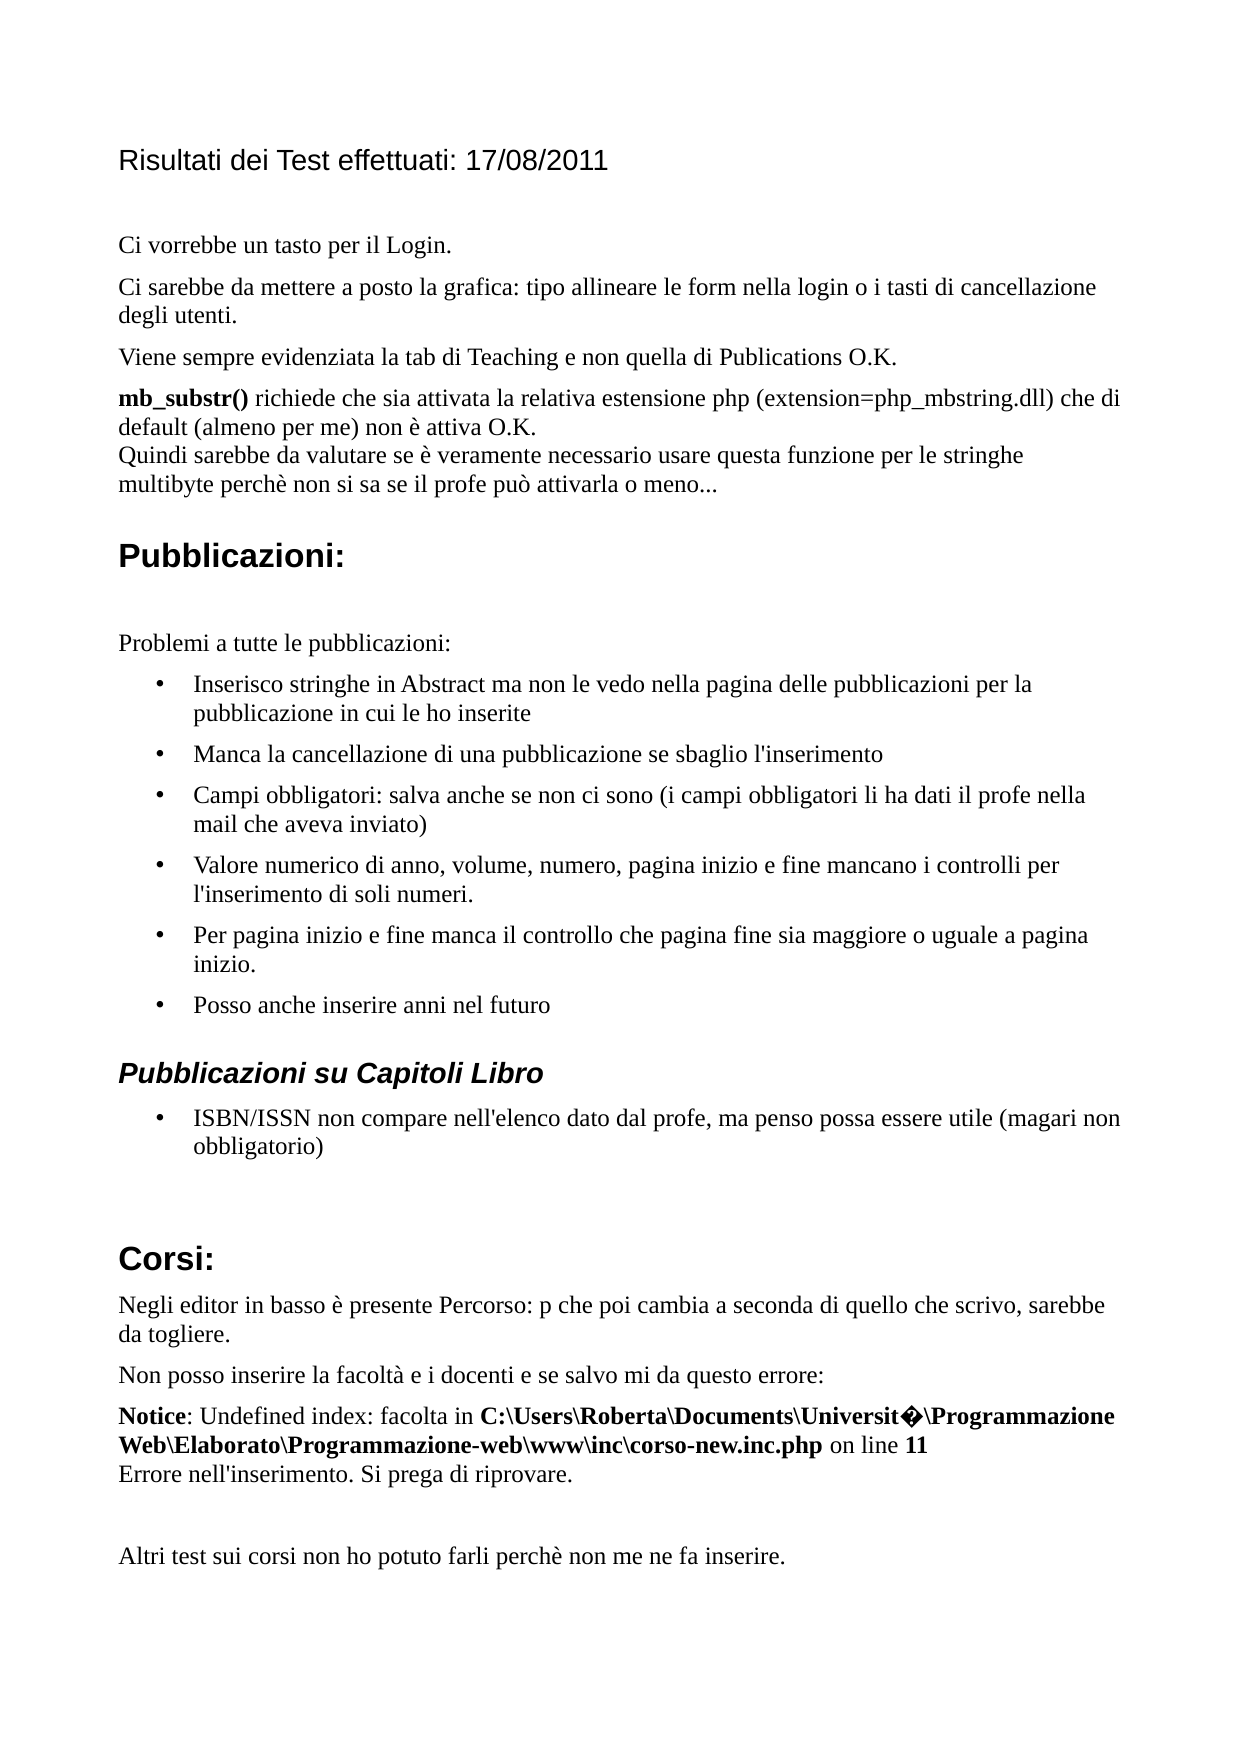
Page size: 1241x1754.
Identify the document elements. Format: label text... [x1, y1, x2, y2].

subtitle Pubblicazioni: [118, 535, 1122, 574]
subtitle Corsi: [118, 1239, 1122, 1277]
subtitle Risultati dei Test effettuati: 17/08/2011 [118, 143, 1122, 177]
list ISBN/ISSN non compare nell'elenco dato dal profe, ma penso possa essere utile (magari non obbligatorio) [156, 1103, 1122, 1160]
text Viene sempre evidenziata la tab di Teaching e non quella di Publications O.K. [118, 342, 1122, 370]
text mb_substr() richiede che sia attivata la relativa estensione php (extension=php_mbstring.dll) che di default (almeno per me) non è attiva O.K. Quindi sarebbe da valutare se è veramente necessario usare questa funzione per le stringhe multibyte perchè non si sa se il profe può attivarla o meno... [118, 383, 1122, 498]
list Valore numerico di anno, volume, numero, pagina inizio e fine mancano i controlli per l'inserimento di soli numeri. [156, 850, 1122, 908]
text Ci sarebbe da mettere a posto la grafica: tipo allineare le form nella login o i tasti di cancellazione degli utenti. [118, 272, 1122, 329]
list Inserisco stringhe in Abstract ma non le vedo nella pagina delle pubblicazioni per la pubblicazione in cui le ho inserite [156, 669, 1122, 727]
text Negli editor in basso è presente Percorso: p che poi cambia a seconda di quello che scrivo, sarebbe da togliere. [118, 1290, 1122, 1347]
text Non posso inserire la facoltà e i docenti e se salvo mi da questo errore: [118, 1360, 1122, 1389]
list Per pagina inizio e fine manca il controllo che pagina fine sia maggiore o uguale a pagina inizio. [156, 920, 1122, 978]
text Altri test sui corsi non ho potuto farli perchè non me ne fa inserire. [118, 1541, 1122, 1570]
list Posso anche inserire anni nel futuro [156, 990, 1122, 1019]
text Problemi a tutte le pubblicazioni: [118, 628, 1122, 657]
list Manca la cancellazione di una pubblicazione se sbaglio l'inserimento [156, 739, 1122, 768]
text Ci vorrebbe un tasto per il Login. [118, 230, 1122, 259]
list Campi obbligatori: salva anche se non ci sono (i campi obbligatori li ha dati il profe nella mail che aveva inviato) [156, 780, 1122, 838]
subtitle Pubblicazioni su Capitoli Libro [118, 1057, 1122, 1090]
text Notice: Undefined index: facolta in C:\Users\Roberta\Documents\Universit�\Programmazione Web\Elaborato\Programmazione-web\www\inc\corso-new.inc.php on line 11 Errore nell'inserimento. Si prega di riprovare. [118, 1401, 1122, 1487]
